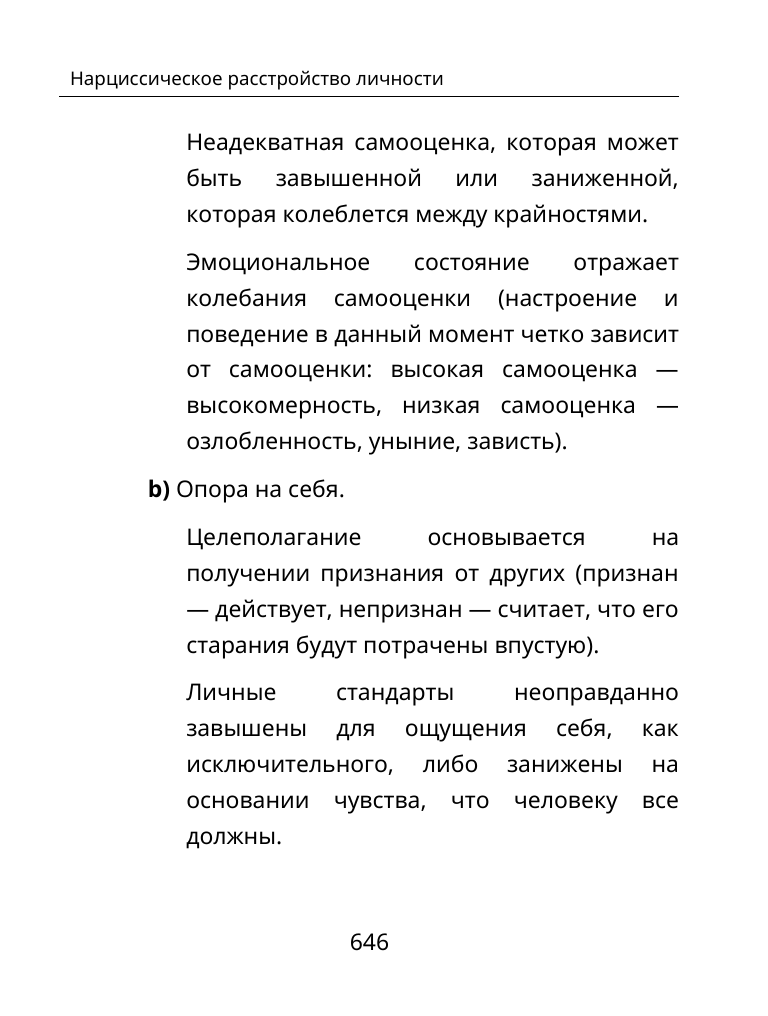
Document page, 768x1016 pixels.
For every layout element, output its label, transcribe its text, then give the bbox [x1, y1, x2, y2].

list Целеполагание основывается на получении признания от других (признан — действует, непризнан — считает, что его старания будут потрачены впустую). [148, 521, 679, 660]
list Эмоциональное состояние отражает колебания самооценки (настроение и поведение в данный момент четко зависит от самооценки: высокая самооценка — высокомерность, низкая самооценка — озлобленность, уныние, зависть). [148, 246, 679, 457]
list Личные стандарты неоправданно завышены для ощущения себя, как исключительного, либо занижены на основании чувства, что человеку все должны. [148, 676, 679, 851]
list Неадекватная самооценка, которая может быть завышенной или заниженной, которая колеблется между крайностями. [148, 126, 679, 229]
list Опора на себя. [148, 473, 679, 504]
